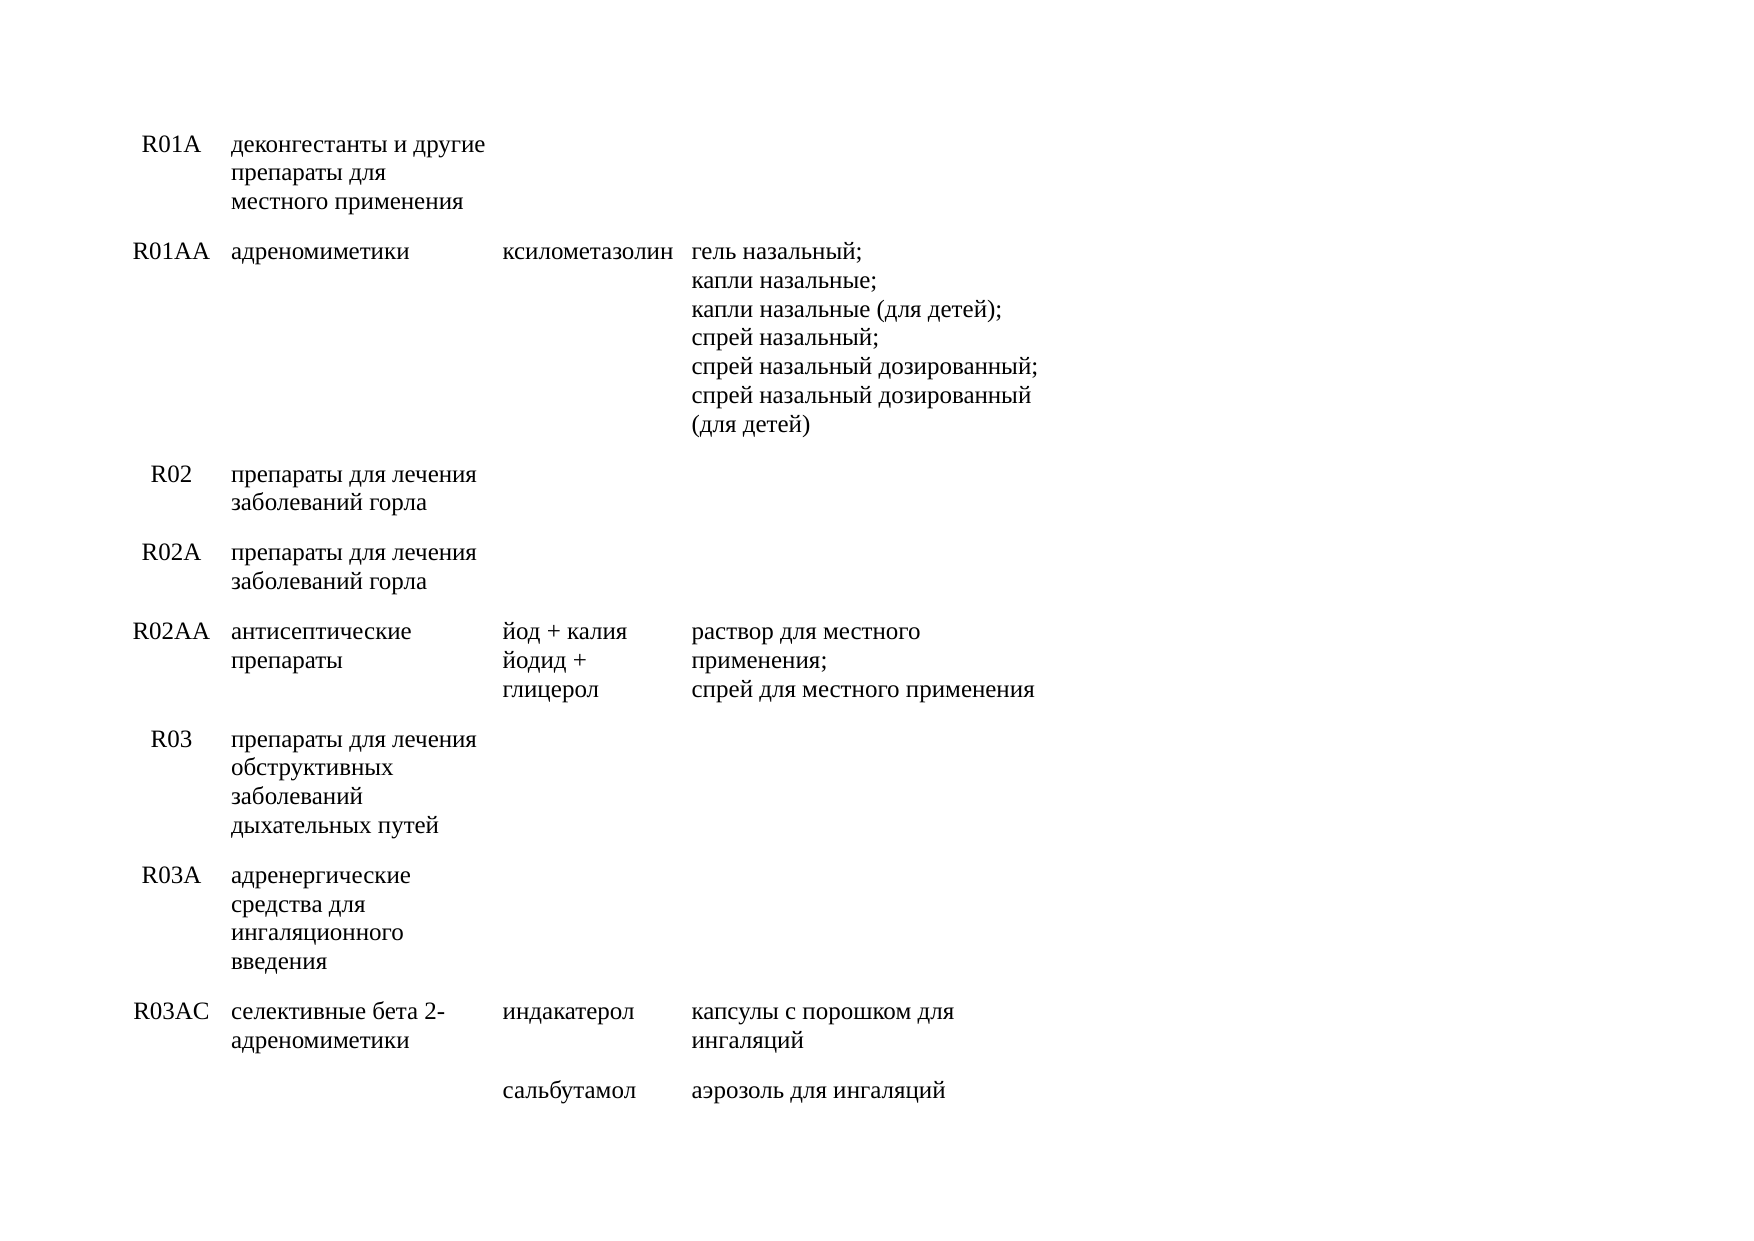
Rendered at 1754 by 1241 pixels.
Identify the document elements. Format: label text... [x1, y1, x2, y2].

table_cell адреномиметики [224, 226, 496, 448]
table_cell [496, 849, 685, 986]
table_cell R02AA [118, 606, 224, 713]
table_cell аэрозоль для ингаляций [685, 1064, 1063, 1114]
table_cell R02 [118, 448, 224, 527]
table_cell [496, 713, 685, 849]
table_cell сальбутамол [496, 1064, 685, 1114]
table_cell R01A [118, 118, 224, 226]
table_cell [496, 527, 685, 606]
table_cell [685, 713, 1063, 849]
table_cell R02A [118, 527, 224, 606]
table_cell препараты для лечения заболеваний горла [224, 448, 496, 527]
table_cell [224, 1064, 496, 1114]
table_cell R03 [118, 713, 224, 849]
table_cell гель назальный; капли назальные; капли назальные (для детей); спрей назальный; спрей назальный дозированный; спрей назальный дозированный (для детей) [685, 226, 1063, 448]
table_cell индакатерол [496, 986, 685, 1064]
table_cell ксилометазолин [496, 226, 685, 448]
table_cell R03AC [118, 986, 224, 1064]
table_cell [685, 527, 1063, 606]
table_cell селективные бета 2-адреномиметики [224, 986, 496, 1064]
table_cell [685, 849, 1063, 986]
table_cell капсулы с порошком для ингаляций [685, 986, 1063, 1064]
table_cell [685, 448, 1063, 527]
table_cell R03A [118, 849, 224, 986]
table_cell раствор для местного применения; спрей для местного применения [685, 606, 1063, 713]
table_cell [496, 448, 685, 527]
table_cell R01AA [118, 226, 224, 448]
table_cell препараты для лечения заболеваний горла [224, 527, 496, 606]
table_cell йод + калия йодид + глицерол [496, 606, 685, 713]
table_cell антисептические препараты [224, 606, 496, 713]
table_cell препараты для лечения обструктивных заболеваний дыхательных путей [224, 713, 496, 849]
table_cell адренергические средства для ингаляционного введения [224, 849, 496, 986]
table_cell деконгестанты и другие препараты для местного применения [224, 118, 496, 226]
table_cell [685, 118, 1063, 226]
table_cell [496, 118, 685, 226]
table_cell [118, 1064, 224, 1114]
